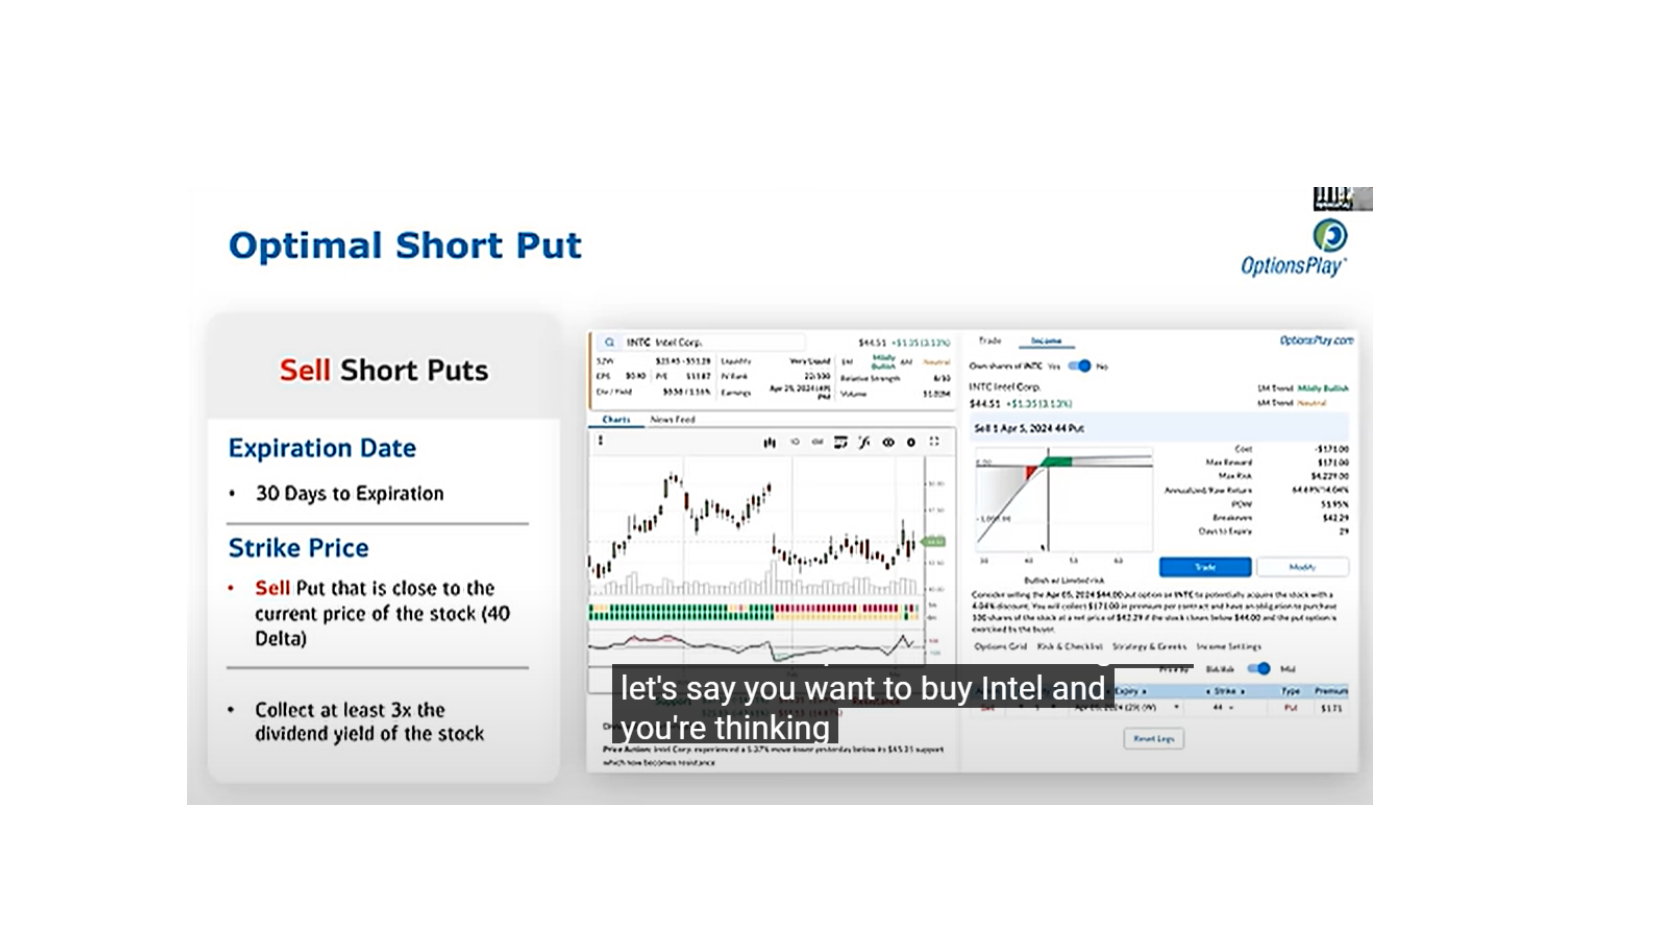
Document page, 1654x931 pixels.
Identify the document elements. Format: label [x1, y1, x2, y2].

picture [187, 187, 1373, 805]
